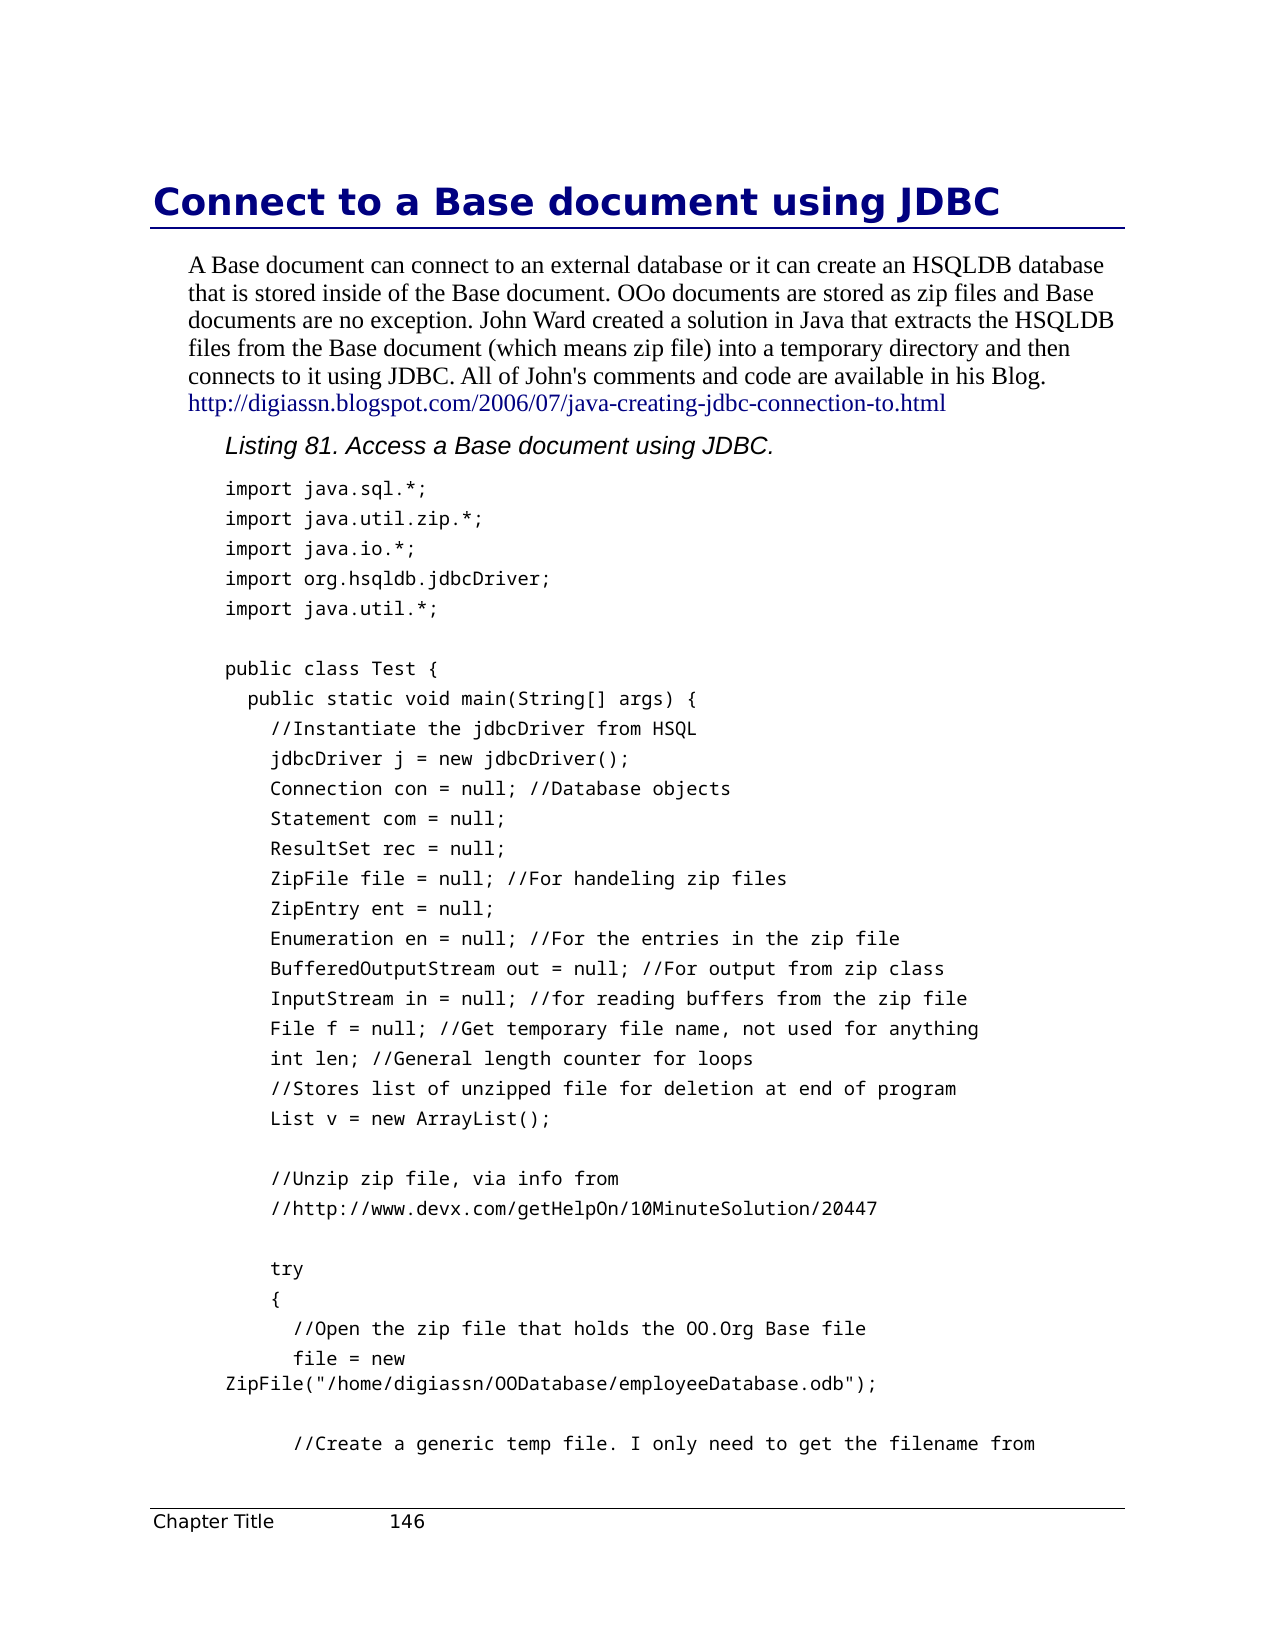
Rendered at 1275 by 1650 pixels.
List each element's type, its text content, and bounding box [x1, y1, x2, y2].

text //Instantiate the jdbcDriver from HSQL [225, 715, 1050, 740]
text import java.util.zip.*; [225, 505, 1050, 530]
text ZipFile file = null; //For handeling zip files [225, 865, 1050, 890]
text //Open the zip file that holds the OO.Org Base file [225, 1315, 1050, 1340]
text import java.sql.*; [225, 475, 1050, 500]
text import java.io.*; [225, 535, 1050, 560]
text File f = null; //Get temporary file name, not used for anything [225, 1015, 1050, 1040]
text public class Test { [225, 655, 1050, 680]
list Listing 81. Access a Base document using JDBC. [225, 432, 1125, 460]
text List v = new ArrayList(); [225, 1105, 1050, 1130]
text //Unzip zip file, via info from [225, 1165, 1050, 1190]
text import org.hsqldb.jdbcDriver; [225, 565, 1050, 590]
text try [225, 1255, 1050, 1280]
text //Stores list of unzipped file for deletion at end of program [225, 1075, 1050, 1100]
text int len; //General length counter for loops [225, 1045, 1050, 1070]
text //http://www.devx.com/getHelpOn/10MinuteSolution/20447 [225, 1195, 1050, 1220]
text file = new ZipFile("/home/digiassn/OODatabase/employeeDatabase.odb"); [225, 1345, 1050, 1396]
text BufferedOutputStream out = null; //For output from zip class [225, 955, 1050, 980]
text Enumeration en = null; //For the entries in the zip file [225, 925, 1050, 950]
text ResultSet rec = null; [225, 835, 1050, 860]
text Statement com = null; [225, 805, 1050, 830]
subtitle Connect to a Base document using JDBC [150, 177, 1125, 227]
text ZipEntry ent = null; [225, 895, 1050, 920]
text { [225, 1285, 1050, 1310]
text Connection con = null; //Database objects [225, 775, 1050, 800]
text public static void main(String[] args) { [225, 685, 1050, 710]
text A Base document can connect to an external database or it can create an HSQLDB database that is stored inside of the Base document. OOo documents are stored as zip files and Base documents are no exception. John Ward created a solution in Java that extracts the HSQLDB files from the Base document (which means zip file) into a temporary directory and then connects to it using JDBC. All of John's comments and code are available in his Blog. http://digiassn.blogspot.com/2006/07/java-creating-jdbc-connection-to.html [188, 251, 1125, 417]
text jdbcDriver j = new jdbcDriver(); [225, 745, 1050, 770]
text import java.util.*; [225, 595, 1050, 620]
text InputStream in = null; //for reading buffers from the zip file [225, 985, 1050, 1010]
text //Create a generic temp file. I only need to get the filename from [225, 1430, 1050, 1456]
